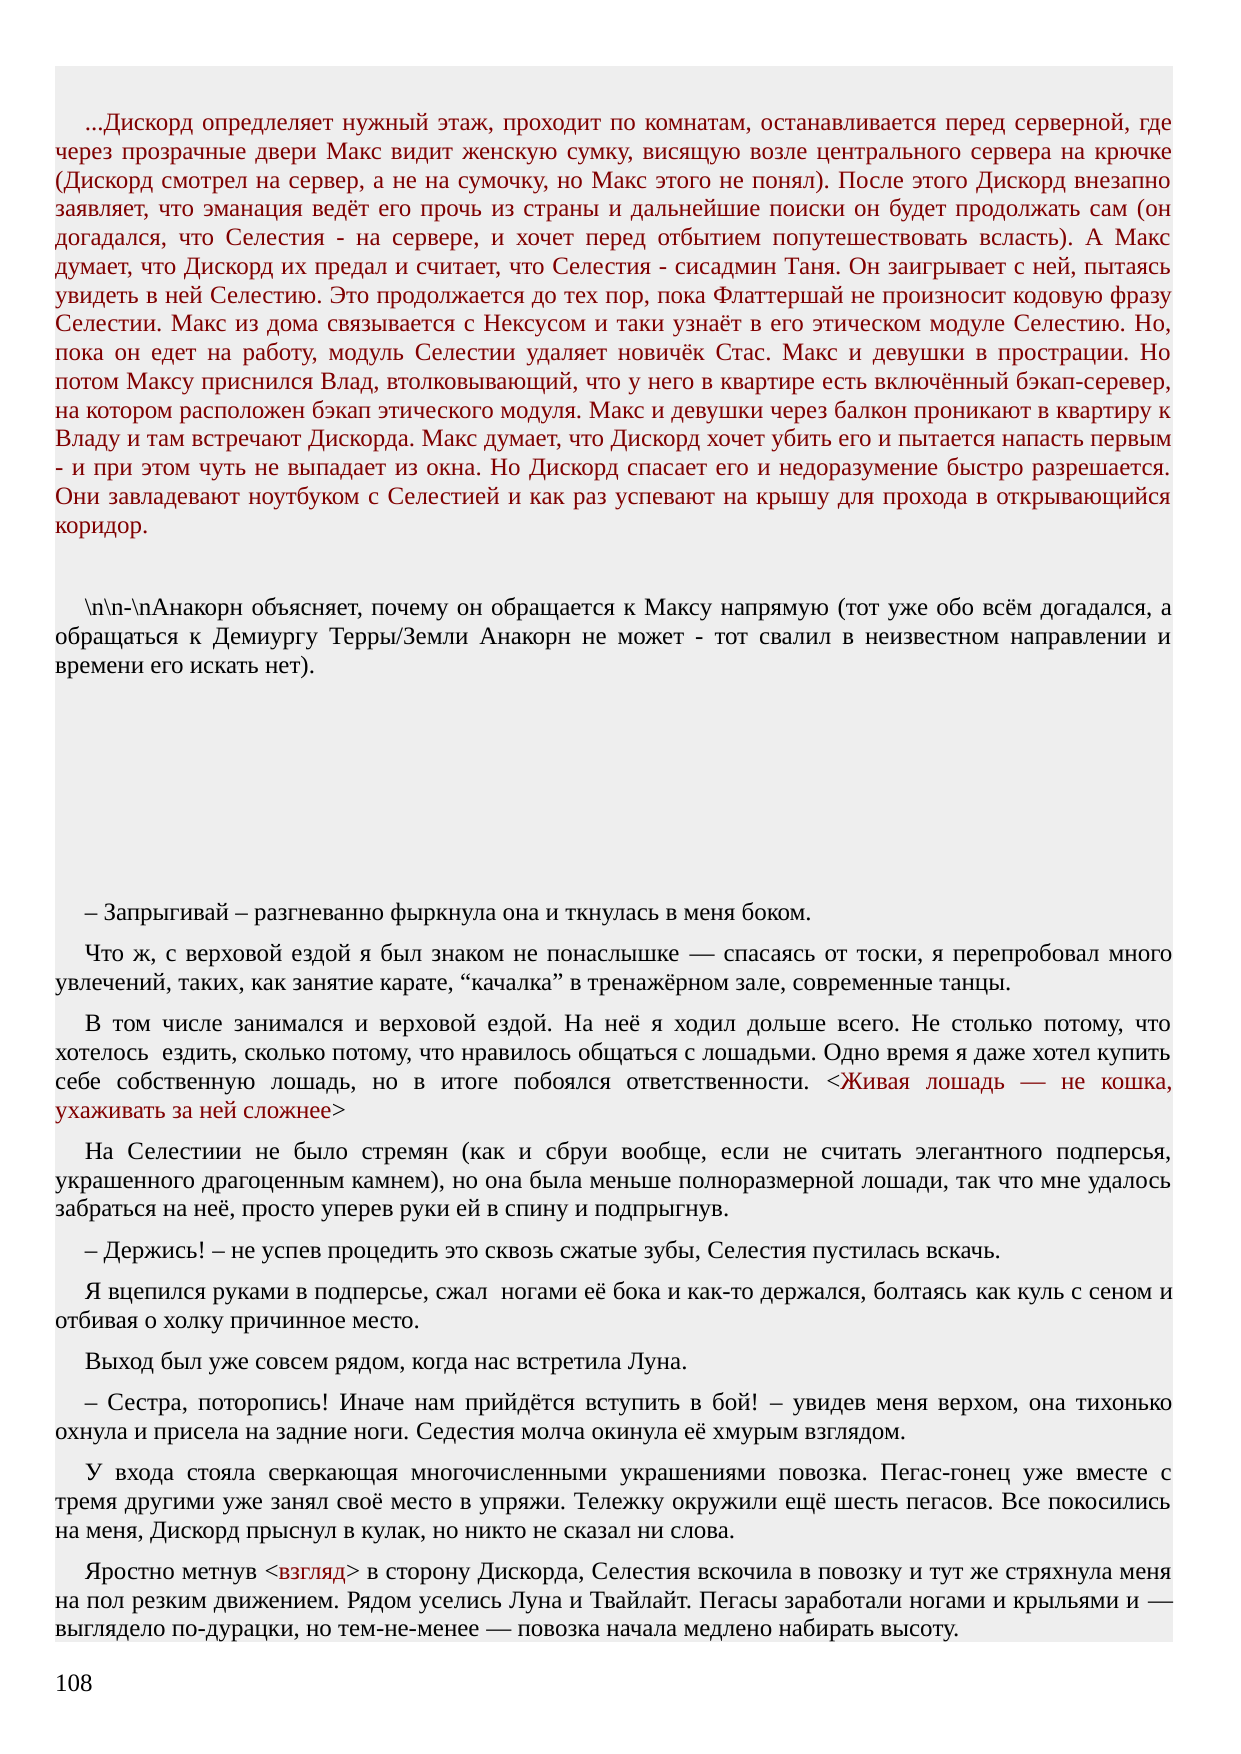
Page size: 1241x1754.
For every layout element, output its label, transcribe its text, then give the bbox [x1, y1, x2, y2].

text \n\n-\nАнакорн объясняет, почему он обращается к Максу напрямую (тот уже обо всём догадался, а обращаться к Демиургу Терры/Земли Анакорн не может - тот свалил в неизвестном направлении и времени его искать нет). [55, 592, 1173, 678]
text – Запрыгивай – разгневанно фыркнула она и ткнулась в меня боком. [55, 897, 1173, 926]
text На Селестиии не было стремян (как и сбруи вообще, если не считать элегантного подперсья, украшенного драгоценным камнем), но она была меньше полноразмерной лошади, так что мне удалось забраться на неё, просто уперев руки ей в спину и подпрыгнув. [55, 1136, 1173, 1222]
text Что ж, с верховой ездой я был знаком не понаслышке — спасаясь от тоски, я перепробовал много увлечений, таких, как занятие карате, “качалка” в тренажёрном зале, современные танцы. [55, 938, 1173, 996]
text Я вцепился руками в подперсье, сжал ногами её бока и как-то держался, болтаясь как куль с сеном и отбивая о холку причинное место. [55, 1276, 1173, 1333]
text – Держись! – не успев процедить это сквозь сжатые зубы, Селестия пустилась вскачь. [55, 1235, 1173, 1263]
text У входа стояла сверкающая многочисленными украшениями повозка. Пегас-гонец уже вместе с тремя другими уже занял своё место в упряжи. Тележку окружили ещё шесть пегасов. Все покосились на меня, Дискорд прыснул в кулак, но никто не сказал ни слова. [55, 1457, 1173, 1543]
text В том числе занимался и верховой ездой. На неё я ходил дольше всего. Не столько потому, что хотелось ездить, сколько потому, что нравилось общаться с лошадьми. Одно время я даже хотел купить себе собственную лошадь, но в итоге побоялся ответственности. <Живая лошадь — не кошка, ухаживать за ней сложнее> [55, 1008, 1173, 1123]
text Выход был уже совсем рядом, когда нас встретила Луна. [55, 1346, 1173, 1375]
text Яростно метнув <взгляд> в сторону Дискорда, Селестия вскочила в повозку и тут же стряхнула меня на пол резким движением. Рядом уселись Луна и Твайлайт. Пегасы заработали ногами и крыльями и — выглядело по-дурацки, но тем-не-менее — повозка начала медлено набирать высоту. [55, 1556, 1173, 1642]
text – Сестра, поторопись! Иначе нам прийдётся вступить в бой! – увидев меня верхом, она тихонько охнула и присела на задние ноги. Седестия молча окинула её хмурым взглядом. [55, 1387, 1173, 1445]
text ...Дискорд опредлеляет нужный этаж, проходит по комнатам, останавливается перед серверной, где через прозрачные двери Макс видит женскую сумку, висящую возле центрального сервера на крючке (Дискорд смотрел на сервер, а не на сумочку, но Макс этого не понял). После этого Дискорд внезапно заявляет, что эманация ведёт его прочь из страны и дальнейшие поиски он будет продолжать сам (он догадался, что Селестия - на сервере, и хочет перед отбытием попутешествовать всласть). А Макс думает, что Дискорд их предал и считает, что Селестия - сисадмин Таня. Он заигрывает с ней, пытаясь увидеть в ней Селестию. Это продолжается до тех пор, пока Флаттершай не произносит кодовую фразу Селестии. Макс из дома связывается с Нексусом и таки узнаёт в его этическом модуле Селестию. Но, пока он едет на работу, модуль Селестии удаляет новичёк Стас. Макс и девушки в прострации. Но потом Максу приснился Влад, втолковывающий, что у него в квартире есть включённый бэкап-серевер, на котором расположен бэкап этического модуля. Макс и девушки через балкон проникают в квартиру к Владу и там встречают Дискорда. Макс думает, что Дискорд хочет убить его и пытается напасть первым - и при этом чуть не выпадает из окна. Но Дискорд спасает его и недоразумение быстро разрешается. Они завладевают ноутбуком с Селестией и как раз успевают на крышу для прохода в открывающийся коридор. [55, 107, 1173, 538]
